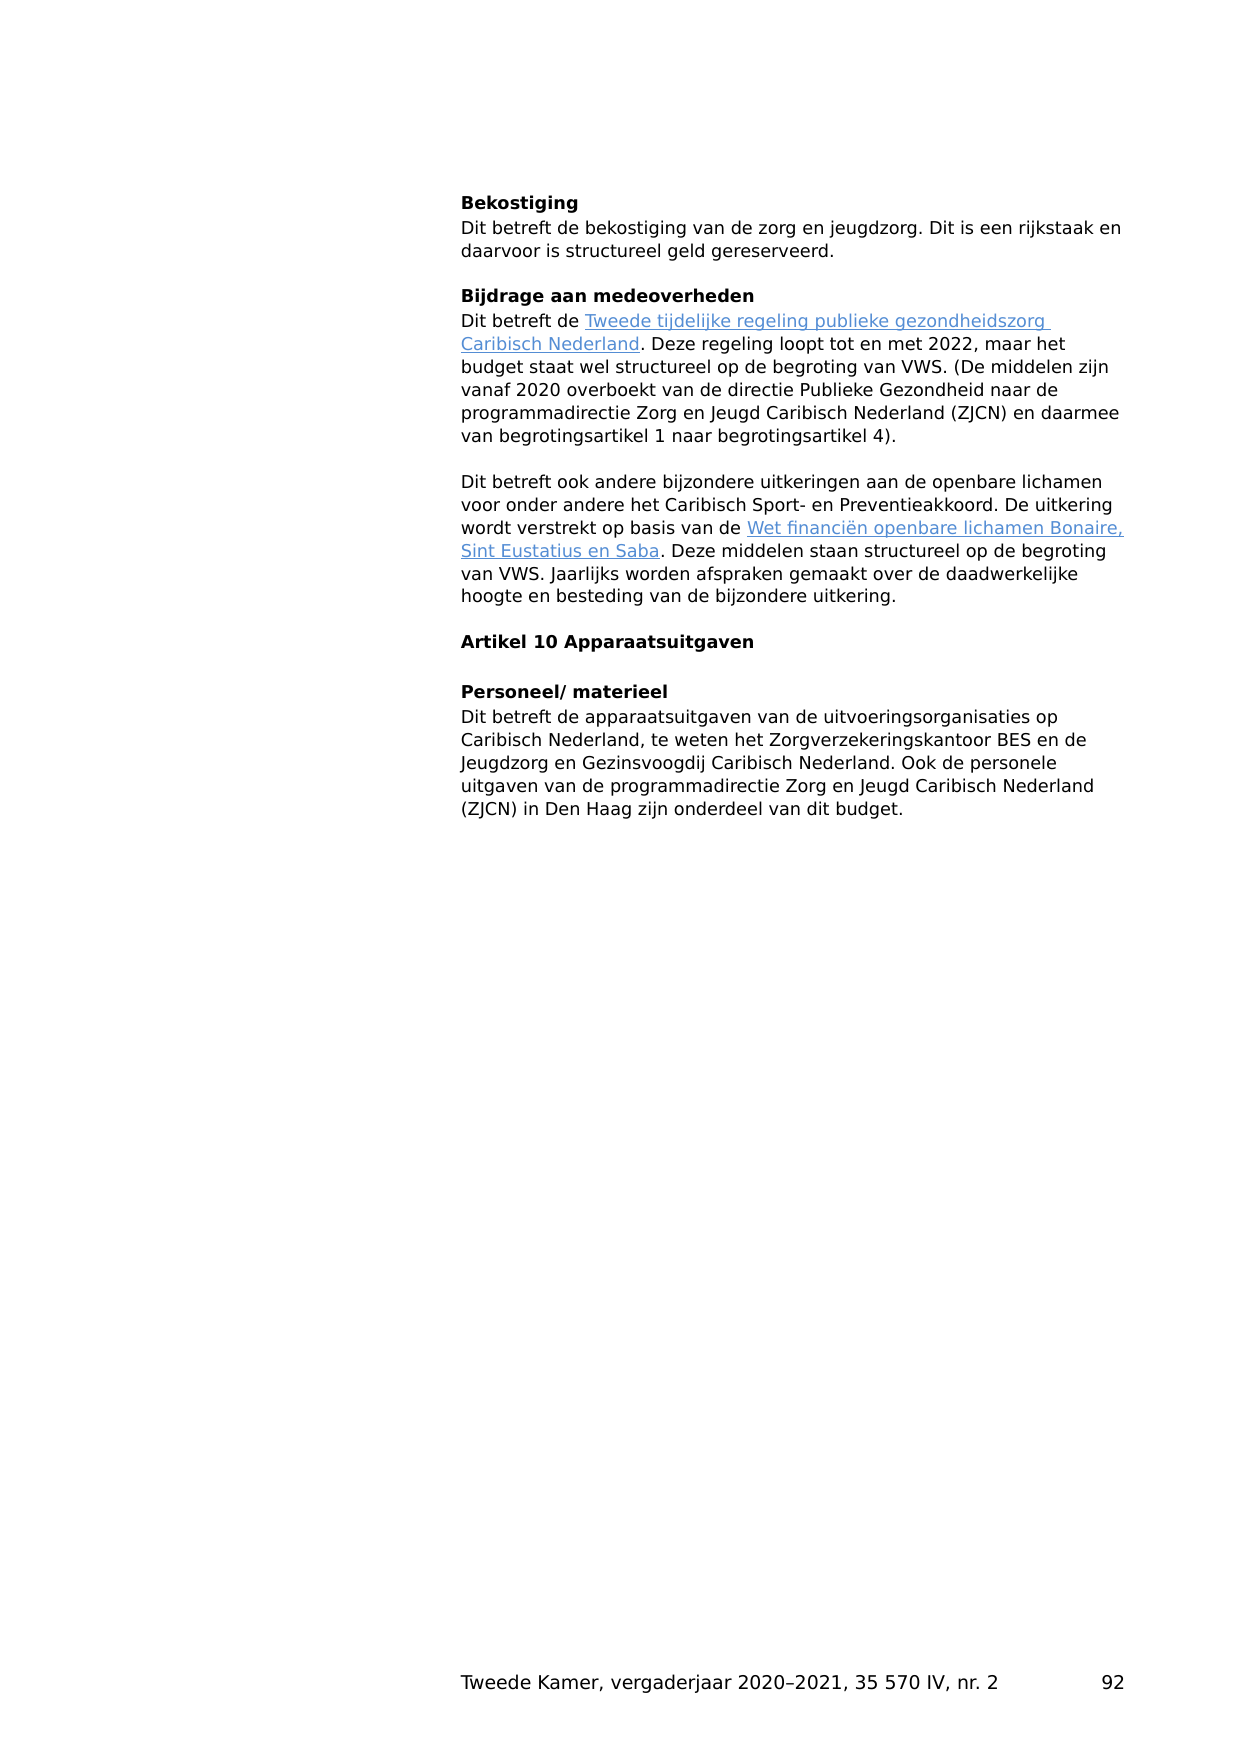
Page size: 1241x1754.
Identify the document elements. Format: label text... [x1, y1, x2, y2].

text Bekostiging [461, 191, 1125, 214]
text Artikel 10 Apparaatsuitgaven [461, 630, 1125, 653]
text Dit betreft de apparaatsuitgaven van de uitvoeringsorganisaties op Caribisch Nederland, te weten het Zorgverzekeringskantoor BES en de Jeugdzorg en Gezinsvoogdij Caribisch Nederland. Ook de personele uitgaven van de programmadirectie Zorg en Jeugd Caribisch Nederland (ZJCN) in Den Haag zijn onderdeel van dit budget. [461, 705, 1125, 820]
text Bijdrage aan medeoverheden [461, 284, 1125, 307]
text Dit betreft ook andere bijzondere uitkeringen aan de openbare lichamen voor onder andere het Caribisch Sport- en Preventieakkoord. De uitkering wordt verstrekt op basis van de Wet financiën openbare lichamen Bonaire, Sint Eustatius en Saba. Deze middelen staan structureel op de begroting van VWS. Jaarlijks worden afspraken gemaakt over de daadwerkelijke hoogte en besteding van de bijzondere uitkering. [461, 470, 1125, 607]
text Personeel/ materieel [461, 680, 1125, 703]
text Dit betreft de bekostiging van de zorg en jeugdzorg. Dit is een rijkstaak en daarvoor is structureel geld gereserveerd. [461, 216, 1125, 262]
text Dit betreft de Tweede tijdelijke regeling publieke gezondheidszorg Caribisch Nederland. Deze regeling loopt tot en met 2022, maar het budget staat wel structureel op de begroting van VWS. (De middelen zijn vanaf 2020 overboekt van de directie Publieke Gezondheid naar de programmadirectie Zorg en Jeugd Caribisch Nederland (ZJCN) en daarmee van begrotingsartikel 1 naar begrotingsartikel 4). [461, 309, 1125, 447]
